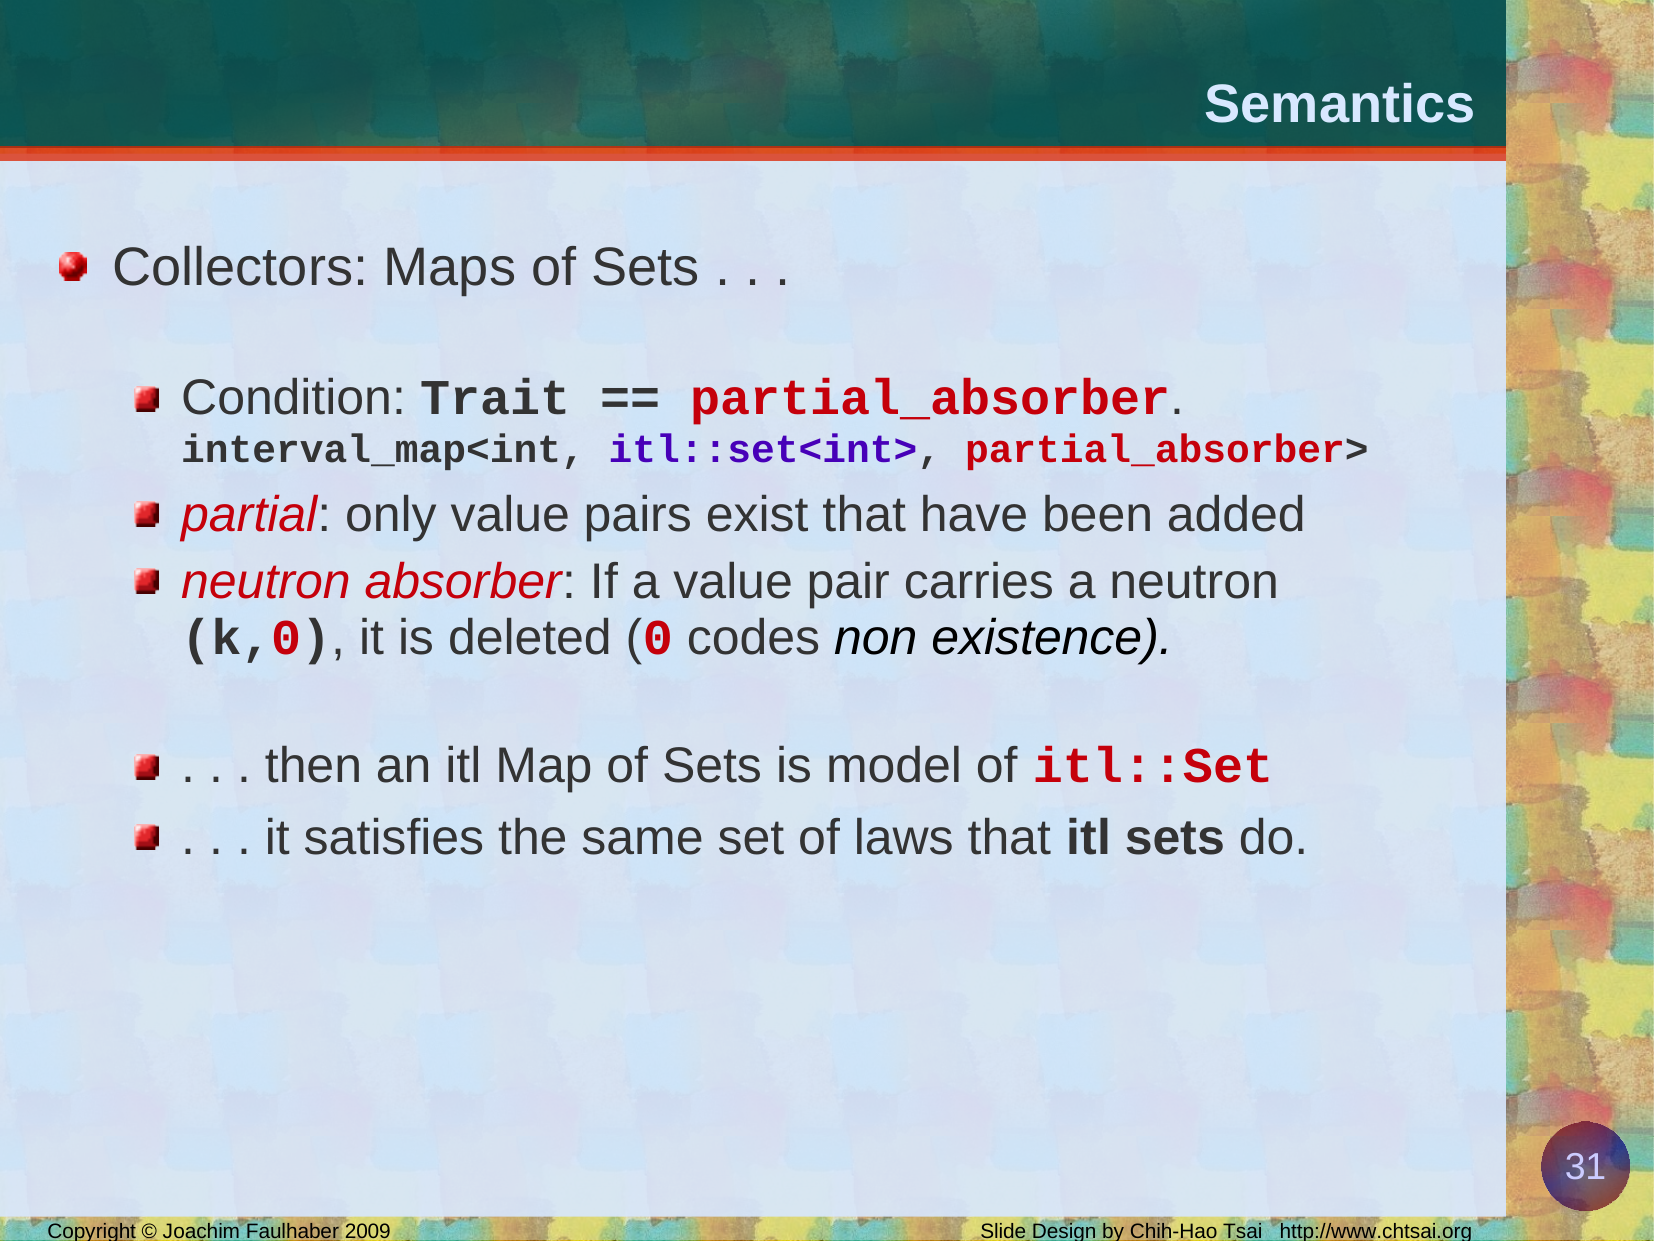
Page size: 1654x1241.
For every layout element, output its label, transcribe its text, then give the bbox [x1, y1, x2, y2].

list Collectors: Maps of Sets . . . Condition: Trait == partial_absorber. interval_map<int, itl::set<int>, partial_absorber> partial: only value pairs exist that have been added neutron absorber: If a value pair carries a neutron (k,0), it is deleted (0 codes non existence). . . . then an itl Map of Sets is model of itl::Set . . . it satisfies the same set of laws that itl sets do. [59, 236, 1418, 1182]
title Semantics [29, 59, 1477, 148]
